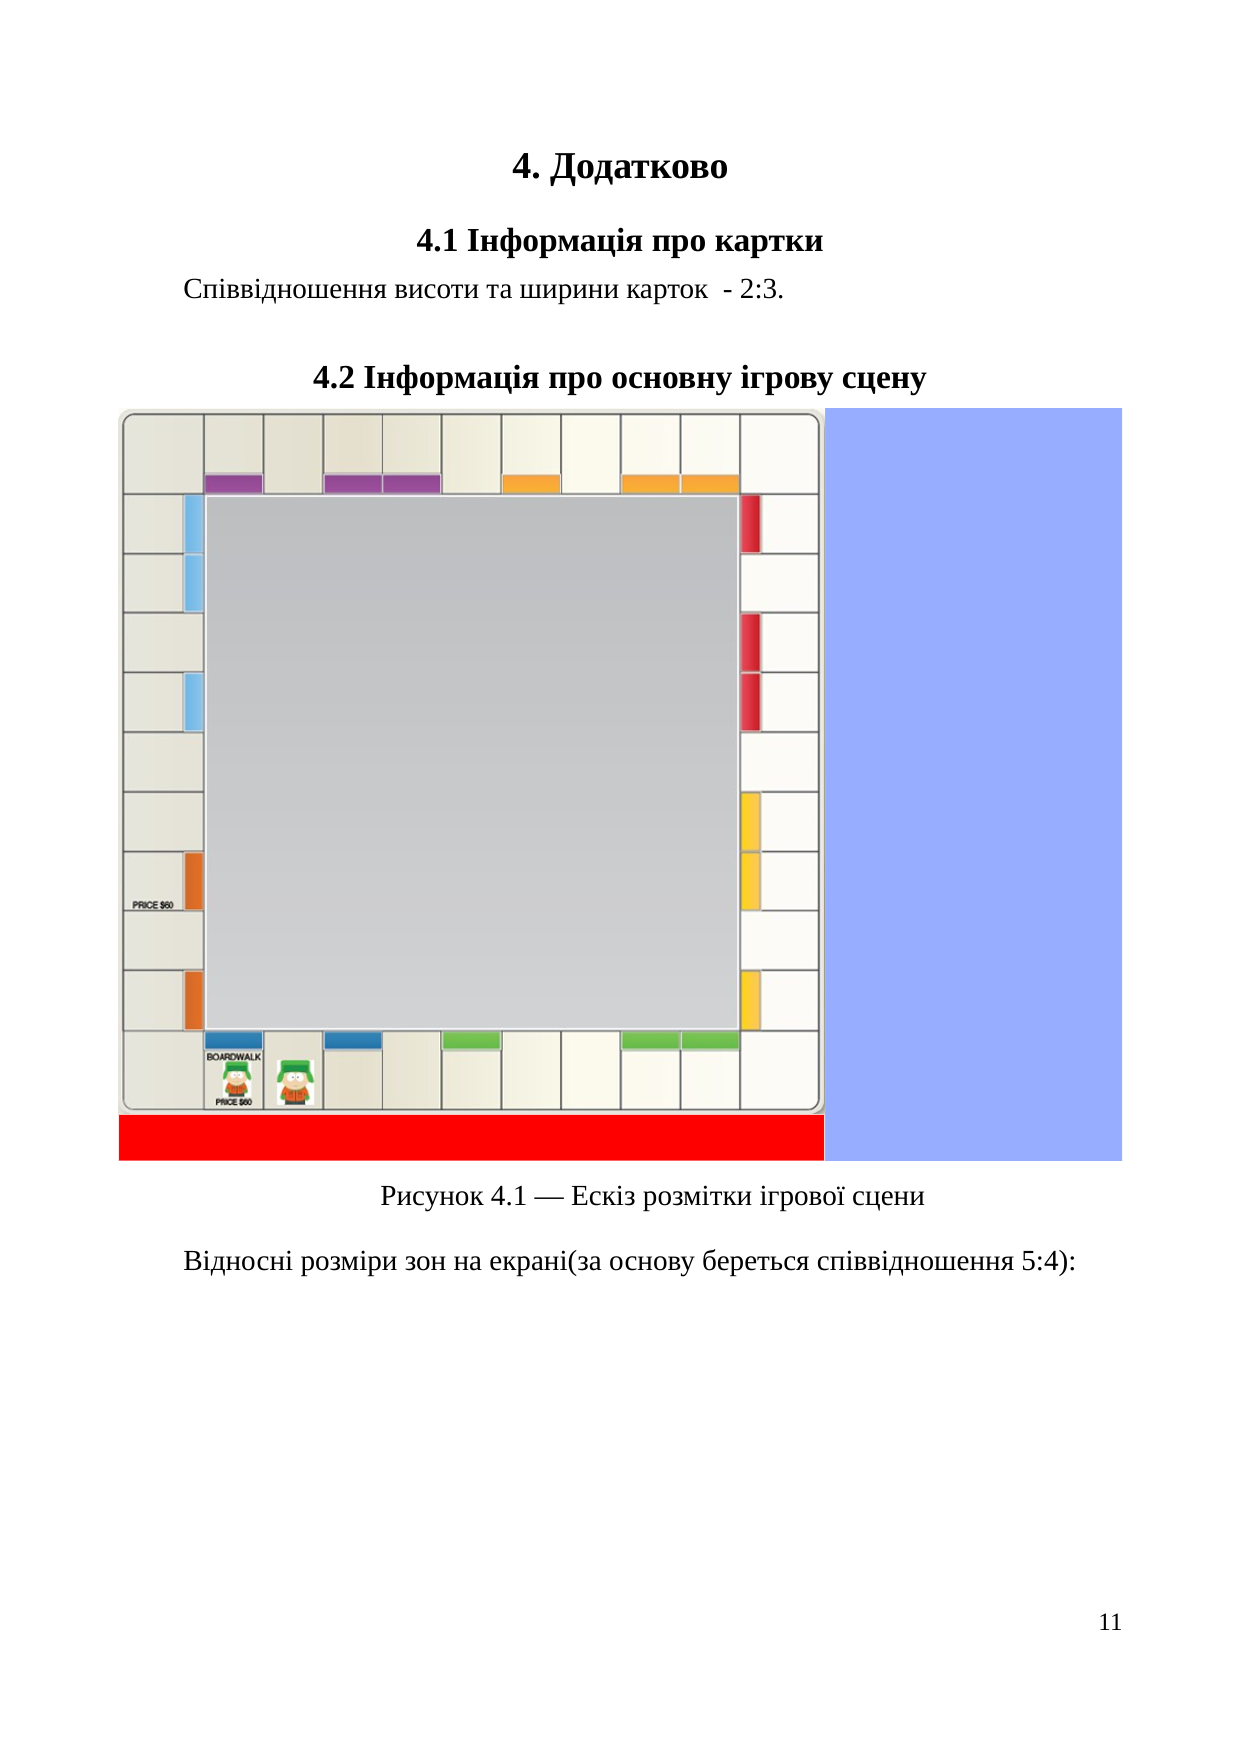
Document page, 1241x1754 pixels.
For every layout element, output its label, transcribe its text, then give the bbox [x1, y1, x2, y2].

subtitle 4. Додатково [118, 143, 1122, 187]
subtitle 4.2 Інформація про основну ігрову сцену [118, 357, 1122, 396]
text Співвідношення висоти та ширини карток - 2:3. [118, 271, 1122, 305]
text Рисунок 4.1 — Ескіз розмітки ігрової сцени [118, 1161, 1122, 1211]
text Відносні розміри зон на екрані(за основу береться співвідношення 5:4): [118, 1243, 1122, 1276]
subtitle 4.1 Інформація про картки [118, 220, 1122, 259]
picture [118, 408, 1123, 1161]
